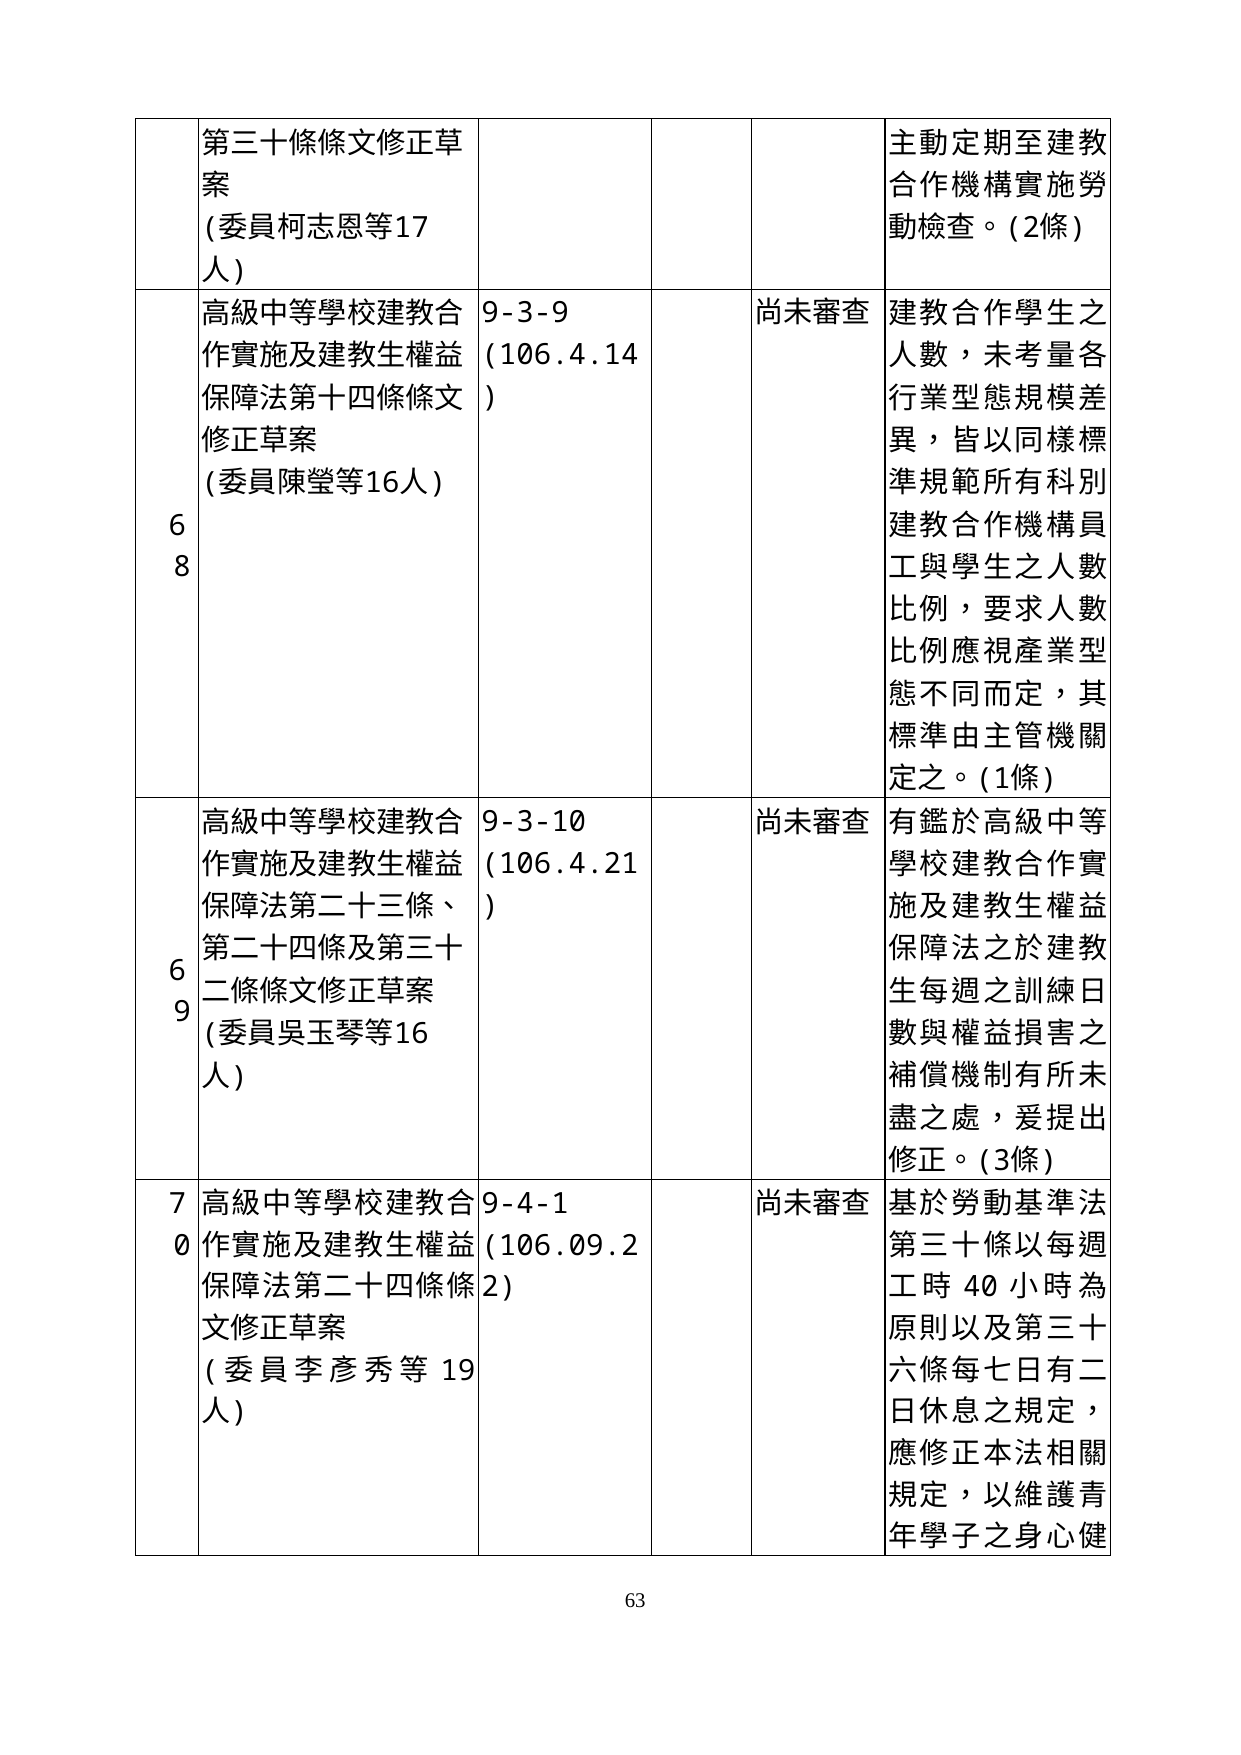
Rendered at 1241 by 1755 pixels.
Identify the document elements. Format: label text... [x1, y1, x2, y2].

table_cell 第三十條條文修正草案 (委員柯志恩等17人) [199, 119, 478, 288]
table_cell 高級中等學校建教合作實施及建教生權益保障法第二十四條條文修正草案 (委員李彥秀等19人) [199, 1180, 478, 1555]
table_cell 9-3-10 (106.4.21) [479, 798, 651, 1179]
table_cell 尚未審查 [752, 798, 884, 1179]
table_cell [136, 290, 198, 797]
table_cell 高級中等學校建教合作實施及建教生權益保障法第十四條條文修正草案 (委員陳瑩等16人) [199, 290, 478, 797]
table_cell [652, 290, 751, 797]
table_cell [652, 798, 751, 1179]
table_cell 主動定期至建教合作機構實施勞動檢查。(2條) [886, 119, 1110, 288]
table_cell [136, 119, 198, 288]
table_cell [479, 119, 651, 288]
table_cell 尚未審查 [752, 290, 884, 797]
table_cell 基於勞動基準法第三十條以每週工時40小時為原則以及第三十六條每七日有二日休息之規定，應修正本法相關規定，以維護青年學子之身心健 [886, 1180, 1110, 1555]
table_cell [752, 119, 884, 288]
table_cell 9-3-9 (106.4.14) [479, 290, 651, 797]
table_cell 高級中等學校建教合作實施及建教生權益保障法第二十三條、第二十四條及第三十二條條文修正草案 (委員吳玉琴等16人) [199, 798, 478, 1179]
table_cell 9-4-1 (106.09.22) [479, 1180, 651, 1555]
table_cell [136, 1180, 198, 1555]
table_cell 有鑑於高級中等學校建教合作實施及建教生權益保障法之於建教生每週之訓練日數與權益損害之補償機制有所未盡之處，爰提出修正。(3條) [886, 798, 1110, 1179]
table_cell [652, 1180, 751, 1555]
table_cell 建教合作學生之人數，未考量各行業型態規模差異，皆以同樣標準規範所有科別建教合作機構員工與學生之人數比例，要求人數比例應視產業型態不同而定，其標準由主管機關定之。(1條) [886, 290, 1110, 797]
table_cell [652, 119, 751, 288]
table_cell 尚未審查 [752, 1180, 884, 1555]
table_cell [136, 798, 198, 1179]
